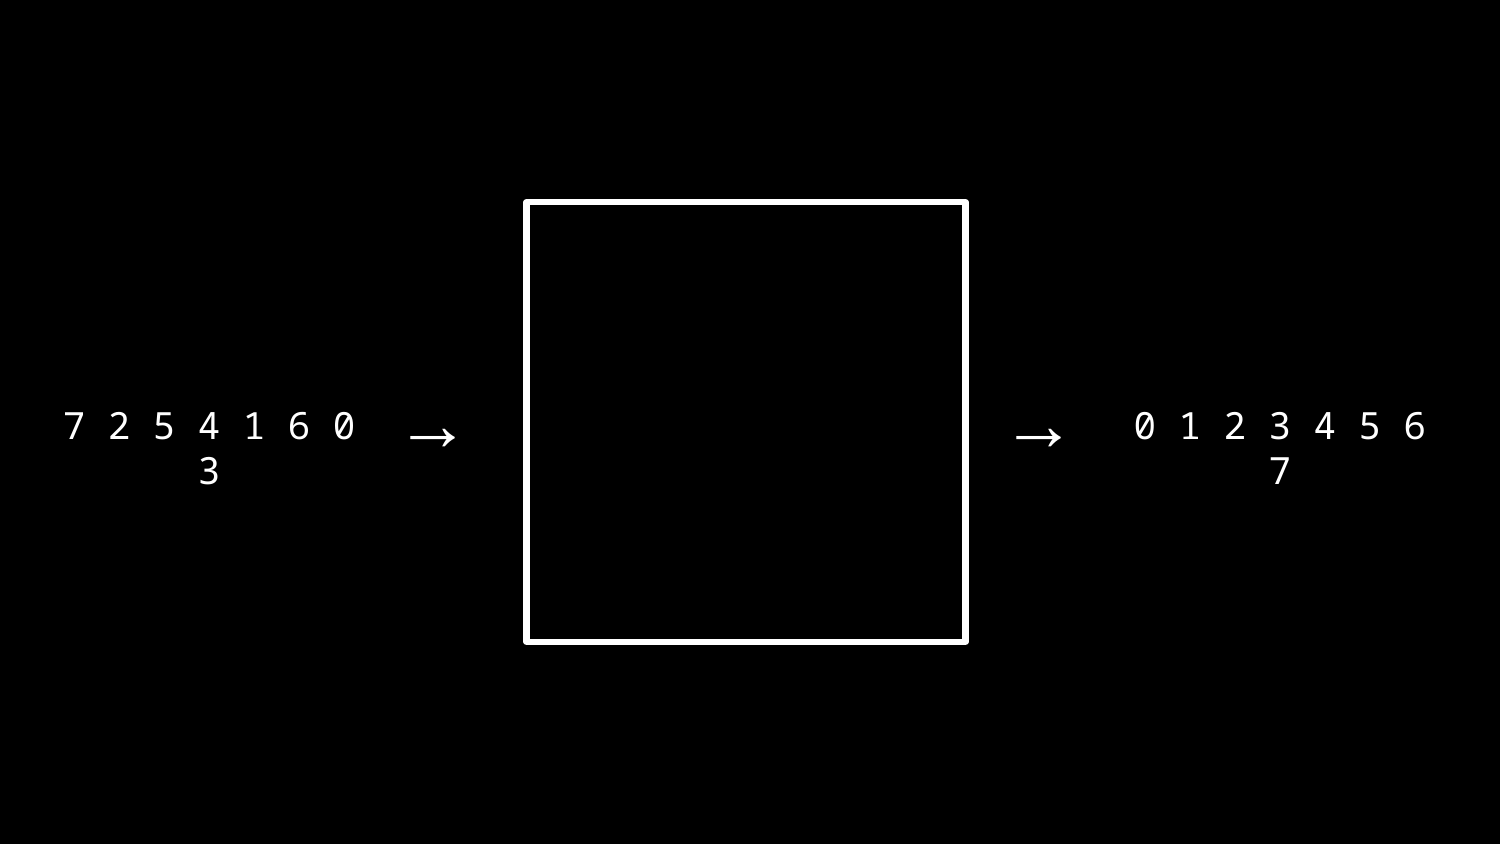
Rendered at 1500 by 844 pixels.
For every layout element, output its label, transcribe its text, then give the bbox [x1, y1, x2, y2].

text_box 0 1 2 3 4 5 6 7 [1097, 386, 1462, 457]
text_box → [0, 360, 527, 484]
text_box → [965, 360, 1330, 484]
text_box 7 2 5 4 1 6 0 3 [26, 386, 392, 457]
text_box → [1278, 457, 1330, 484]
